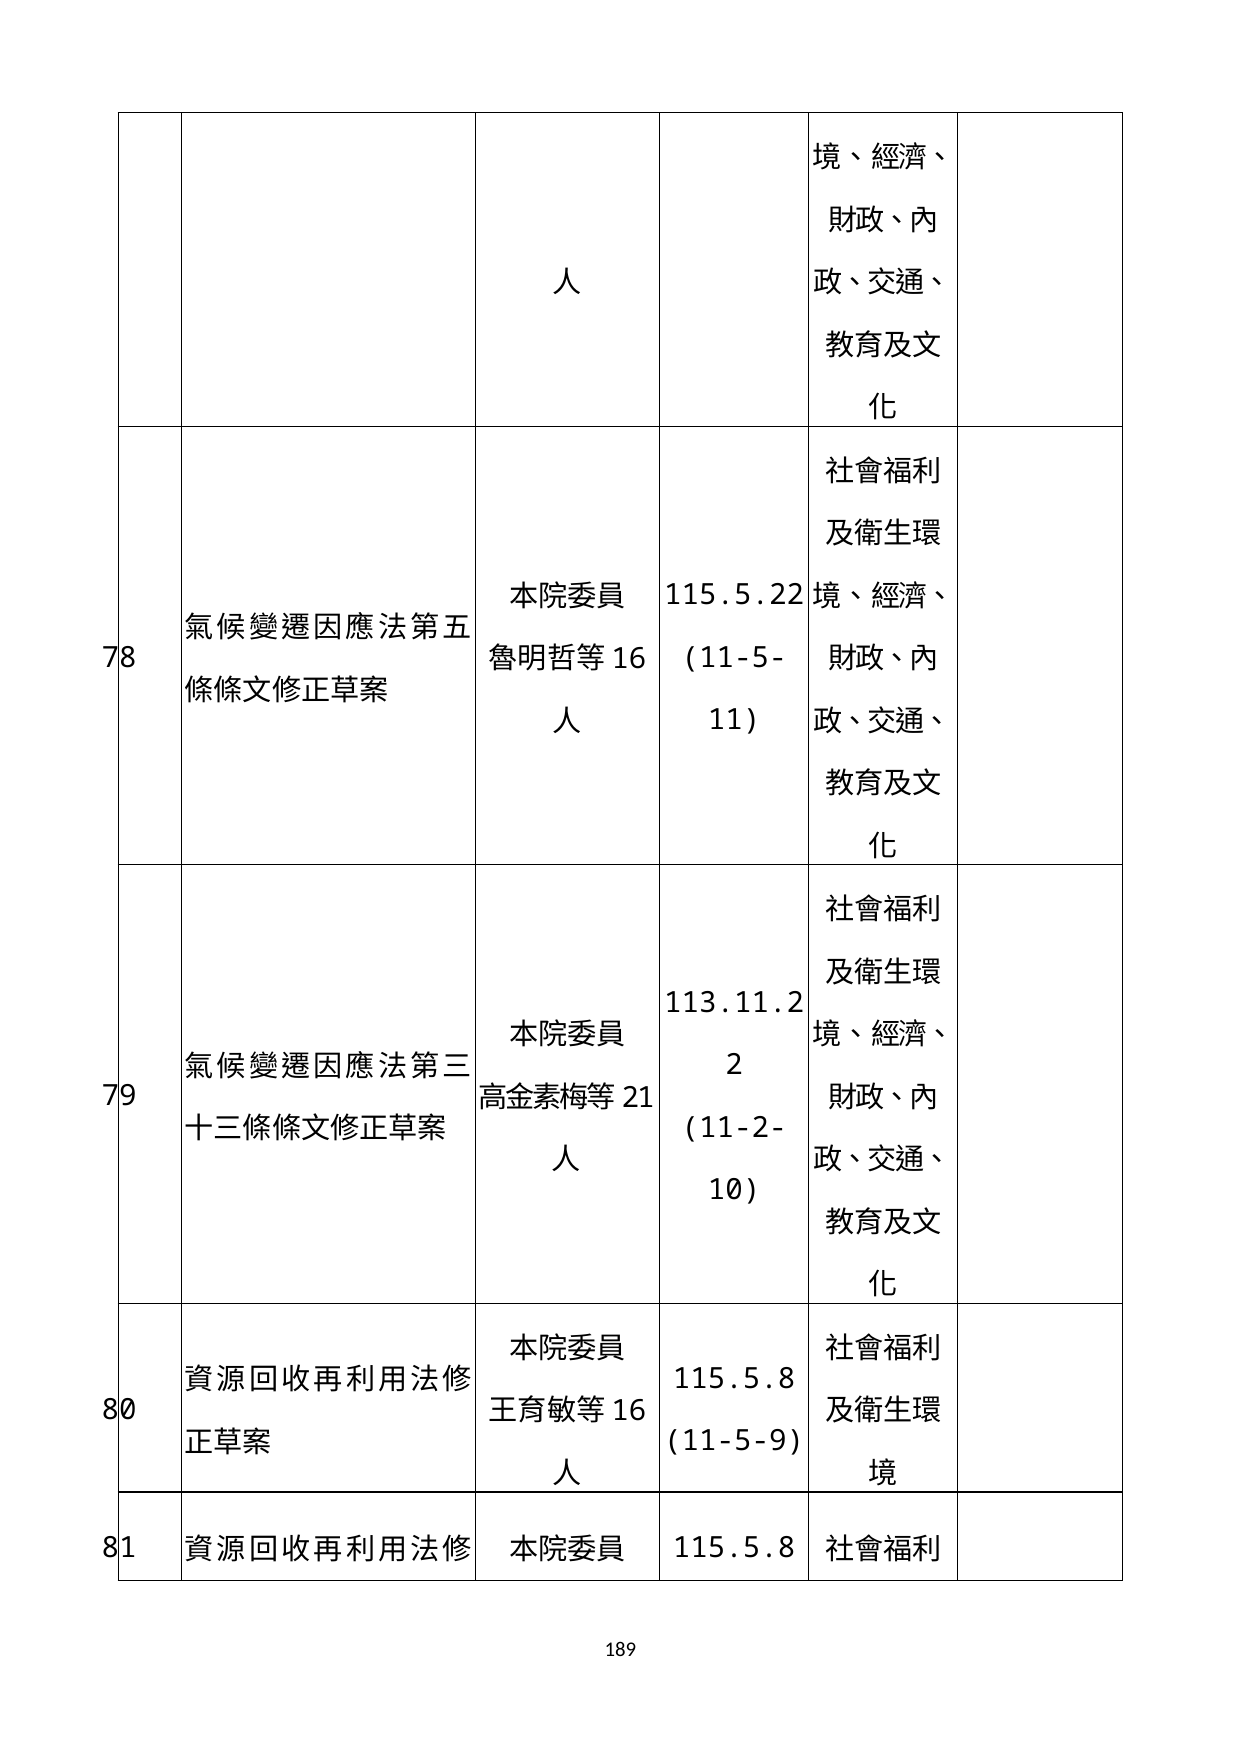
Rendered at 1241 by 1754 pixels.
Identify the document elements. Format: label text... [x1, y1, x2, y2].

table_cell [958, 1493, 1122, 1580]
table_cell 115.5.22 (11-5-11) [660, 427, 808, 864]
table_cell 氣候變遷因應法第三十三條條文修正草案 [182, 865, 475, 1303]
table_cell [958, 113, 1122, 426]
table_cell 人 [476, 113, 659, 426]
table_cell [119, 1304, 181, 1491]
table_cell [119, 1493, 181, 1580]
table_cell 本院委員 [476, 1493, 659, 1580]
table_cell 境、經濟、財政、內政、交通、教育及文化 [809, 113, 957, 426]
table_cell 115.5.8 [660, 1493, 808, 1580]
table_cell 社會福利及衛生環境 [809, 1304, 957, 1491]
table_cell [119, 865, 181, 1303]
table_cell [958, 427, 1122, 864]
table_cell 社會福利 [809, 1493, 957, 1580]
table_cell 113.11.22 (11-2-10) [660, 865, 808, 1303]
table_cell 資源回收再利用法修 [182, 1493, 475, 1580]
table_cell [119, 113, 181, 426]
table_cell [660, 113, 808, 426]
table_cell 資源回收再利用法修正草案 [182, 1304, 475, 1491]
table_cell 本院委員 高金素梅等21人 [476, 865, 659, 1303]
table_cell [119, 427, 181, 864]
table_cell 115.5.8 (11-5-9) [660, 1304, 808, 1491]
table_cell 氣候變遷因應法第五條條文修正草案 [182, 427, 475, 864]
table_cell 社會福利及衛生環境、經濟、財政、內政、交通、教育及文化 [809, 865, 957, 1303]
table_cell 社會福利及衛生環境、經濟、財政、內政、交通、教育及文化 [809, 427, 957, 864]
table_cell [958, 1304, 1122, 1491]
table_cell [958, 865, 1122, 1303]
table_cell 本院委員 魯明哲等16人 [476, 427, 659, 864]
table_cell 本院委員 王育敏等16人 [476, 1304, 659, 1491]
table_cell [182, 113, 475, 426]
